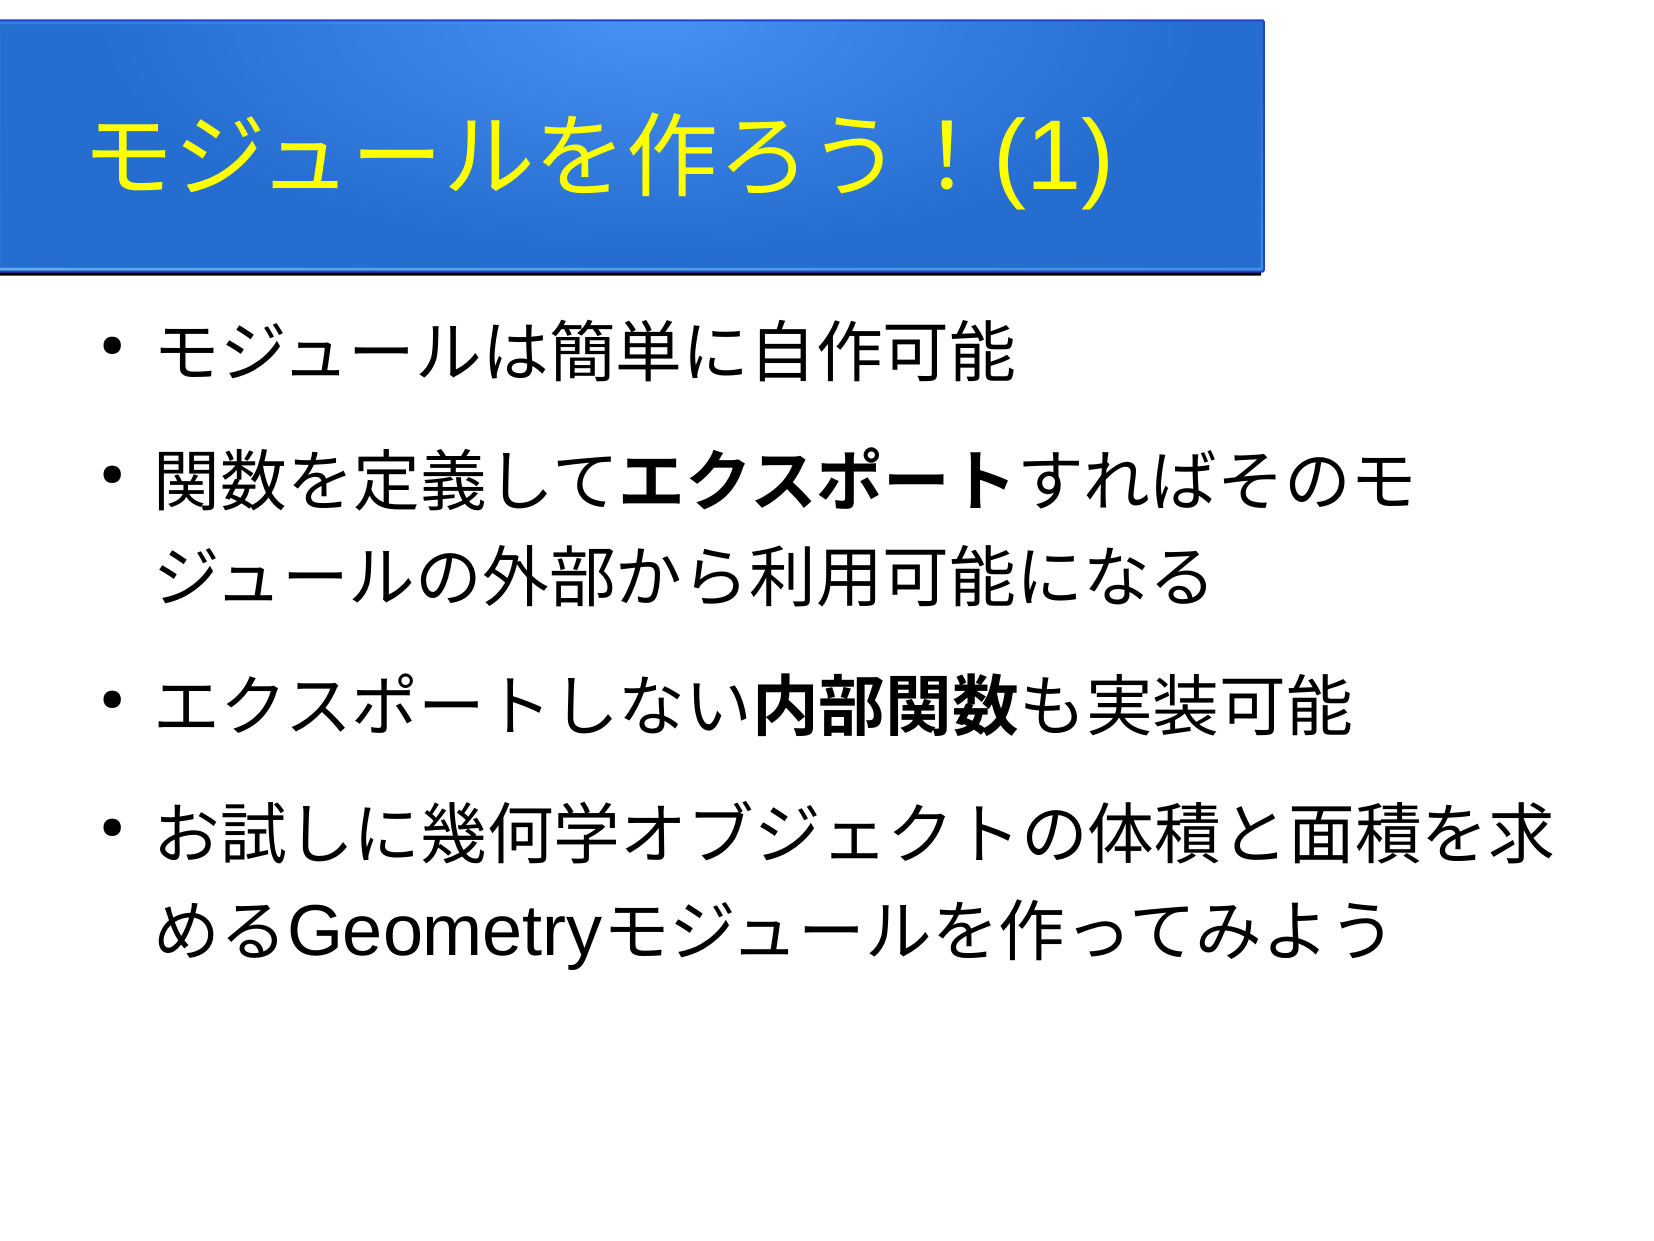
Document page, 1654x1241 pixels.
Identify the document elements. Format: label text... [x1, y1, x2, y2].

title モジュールを作ろう！(1) [82, 47, 1235, 252]
list モジュールは簡単に自作可能 関数を定義してエクスポートすればそのモジュールの外部から利用可能になる エクスポートしない内部関数も実装可能 お試しに幾何学オブジェクトの体積と面積を求めるGeometryモジュールを作ってみよう [82, 299, 1571, 1099]
